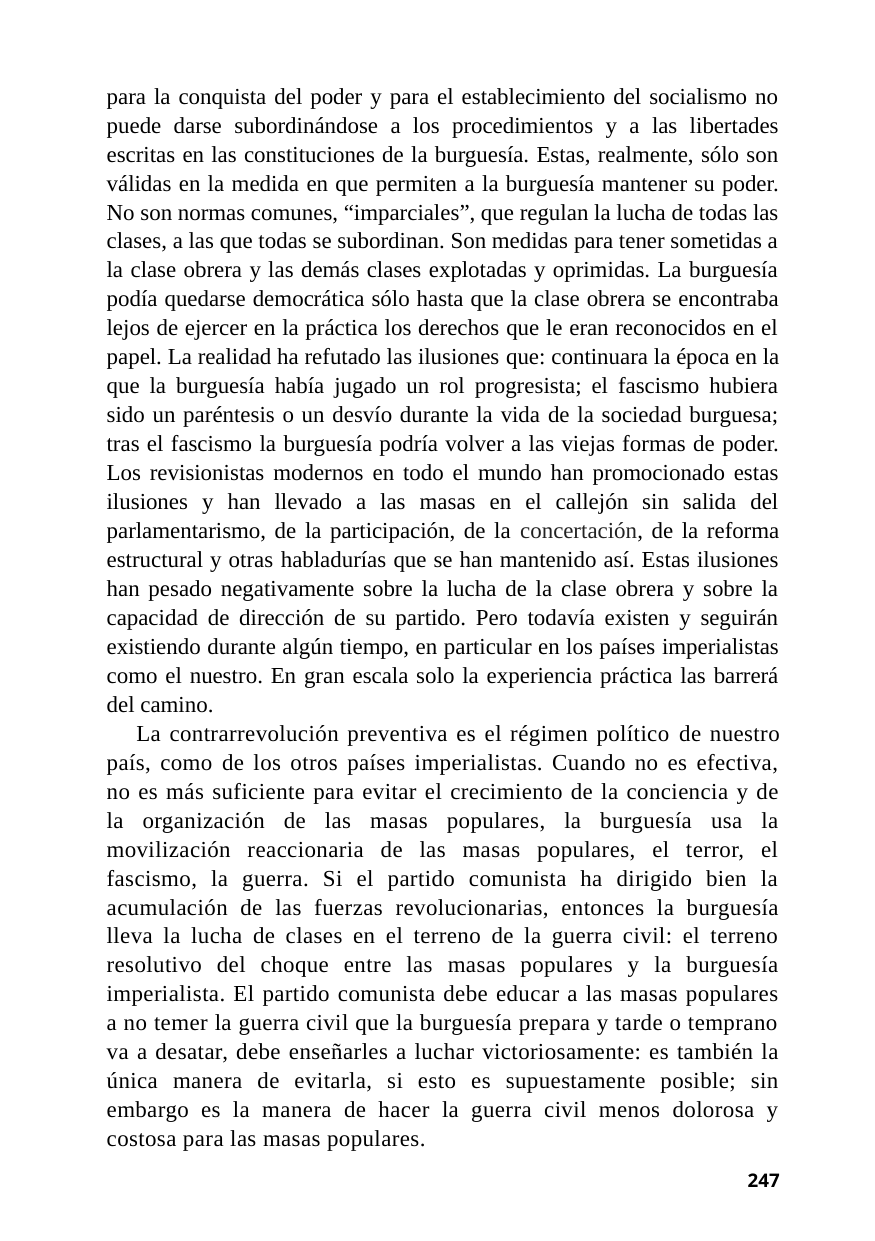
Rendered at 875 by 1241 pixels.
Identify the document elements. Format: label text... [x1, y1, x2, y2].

text para la conquista del poder y para el establecimiento del socialismo no puede darse subordinándose a los procedimientos y a las libertades escritas en las constituciones de la burguesía. Estas, realmente, sólo son válidas en la medida en que permiten a la burguesía mantener su poder. No son normas comunes, “imparciales”, que regulan la lucha de todas las clases, a las que todas se subordinan. Son medidas para tener sometidas a la clase obrera y las demás clases explotadas y oprimidas. La burguesía podía quedarse democrática sólo hasta que la clase obrera se encontraba lejos de ejercer en la práctica los derechos que le eran reconocidos en el papel. La realidad ha refutado las ilusiones que: continuara la época en la que la burguesía había jugado un rol progresista; el fascismo hubiera sido un paréntesis o un desvío durante la vida de la sociedad burguesa; tras el fascismo la burguesía podría volver a las viejas formas de poder. Los revisionistas modernos en todo el mundo han promocionado estas ilusiones y han llevado a las masas en el callejón sin salida del parlamentarismo, de la participación, de la concertación, de la reforma estructural y otras habladurías que se han mantenido así. Estas ilusiones han pesado negativamente sobre la lucha de la clase obrera y sobre la capacidad de dirección de su partido. Pero todavía existen y seguirán existiendo durante algún tiempo, en particular en los países imperialistas como el nuestro. En gran escala solo la experiencia práctica las barrerá del camino. [106, 83, 779, 717]
text La contrarrevolución preventiva es el régimen político de nuestro país, como de los otros países imperialistas. Cuando no es efectiva, no es más suficiente para evitar el crecimiento de la conciencia y de la organización de las masas populares, la burguesía usa la movilización reaccionaria de las masas populares, el terror, el fascismo, la guerra. Si el partido comunista ha dirigido bien la acumulación de las fuerzas revolucionarias, entonces la burguesía lleva la lucha de clases en el terreno de la guerra civil: el terreno resolutivo del choque entre las masas populares y la burguesía imperialista. El partido comunista debe educar a las masas populares a no temer la guerra civil que la burguesía prepara y tarde o temprano va a desatar, debe enseñarles a luchar victoriosamente: es también la única manera de evitarla, si esto es supuestamente posible; sin embargo es la manera de hacer la guerra civil menos dolorosa y costosa para las masas populares. [106, 720, 779, 1152]
